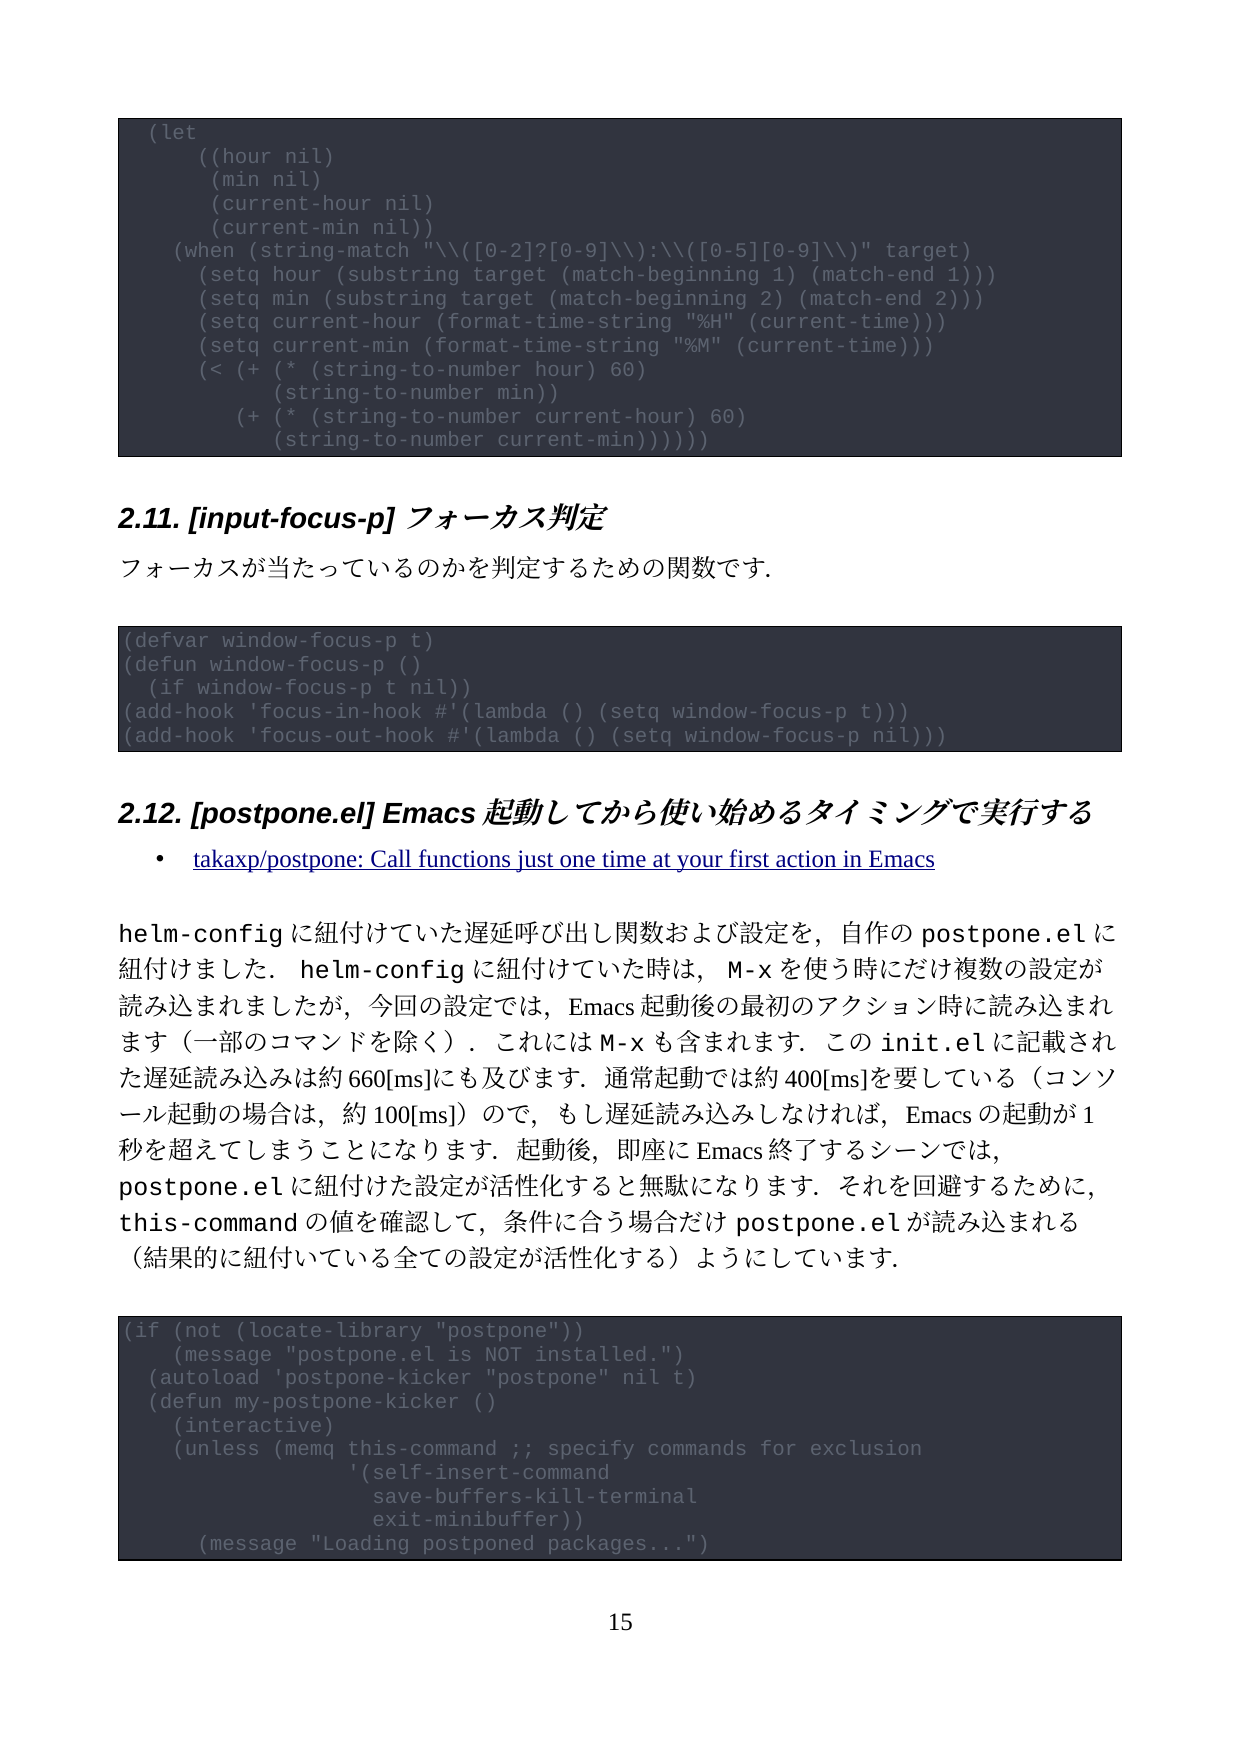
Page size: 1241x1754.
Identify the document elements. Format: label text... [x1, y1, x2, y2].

text (add-hook 'focus-out-hook #'(lambda () (setq window-focus-p nil))) [119, 721, 1121, 751]
text (message "Loading postponed packages...") [119, 1529, 1121, 1559]
text (setq min (substring target (match-beginning 2) (match-end 2))) [119, 284, 1121, 307]
text (autoload 'postpone-kicker "postpone" nil t) [119, 1363, 1121, 1387]
text helm-config に紐付けていた遅延呼び出し関数および設定を，自作の postpone.el に紐付けました． helm-config に紐付けていた時は， M-x を使う時にだけ複数の設定が読み込まれましたが，今回の設定では，Emacs起動後の最初のアクション時に読み込まれます（一部のコマンドを除く）．これには M-x も含まれます．この init.el に記載された遅延読み込みは約660[ms]にも及びます．通常起動では約400[ms]を要している（コンソール起動の場合は，約100[ms]）ので，もし遅延読み込みしなければ，Emacsの起動が1秒を超えてしまうことになります．起動後，即座にEmacs終了するシーンでは， postpone.el に紐付けた設定が活性化すると無駄になります．それを回避するために， this-command の値を確認して，条件に合う場合だけ postpone.el が読み込まれる（結果的に紐付いている全ての設定が活性化する）ようにしています． [118, 914, 1122, 1304]
text ((hour nil) [119, 142, 1121, 165]
text (defun window-focus-p () [119, 650, 1121, 673]
text フォーカスが当たっているのかを判定するための関数です． [118, 549, 1122, 613]
text (string-to-number current-min)))))) [119, 426, 1121, 456]
text exit-minibuffer)) [119, 1505, 1121, 1529]
subtitle [input-focus-p] フォーカス判定 [118, 494, 1122, 536]
text (setq hour (substring target (match-beginning 1) (match-end 1))) [119, 260, 1121, 284]
text (< (+ (* (string-to-number hour) 60) [119, 354, 1121, 378]
text (current-hour nil) [119, 189, 1121, 213]
text (defun my-postpone-kicker () [119, 1387, 1121, 1411]
list takaxp/postpone: Call functions just one time at your first action in Emacs [156, 844, 1122, 901]
text (when (string-match "\\([0-2]?[0-9]\\):\\([0-5][0-9]\\)" target) [119, 236, 1121, 260]
text (let [119, 119, 1121, 142]
text (unless (memq this-command ;; specify commands for exclusion [119, 1434, 1121, 1458]
text (setq current-min (format-time-string "%M" (current-time))) [119, 331, 1121, 354]
text (if window-focus-p t nil)) [119, 673, 1121, 697]
text (+ (* (string-to-number current-hour) 60) [119, 402, 1121, 426]
text (string-to-number min)) [119, 378, 1121, 402]
text (defvar window-focus-p t) [119, 627, 1121, 650]
text (if (not (locate-library "postpone")) [119, 1317, 1121, 1340]
text save-buffers-kill-terminal [119, 1482, 1121, 1505]
subtitle [postpone.el] Emacs起動してから使い始めるタイミングで実行する [118, 789, 1122, 831]
text '(self-insert-command [119, 1458, 1121, 1482]
text (min nil) [119, 165, 1121, 189]
text (add-hook 'focus-in-hook #'(lambda () (setq window-focus-p t))) [119, 697, 1121, 721]
text (current-min nil)) [119, 213, 1121, 236]
text (interactive) [119, 1411, 1121, 1434]
text (setq current-hour (format-time-string "%H" (current-time))) [119, 307, 1121, 331]
text (message "postpone.el is NOT installed.") [119, 1340, 1121, 1363]
